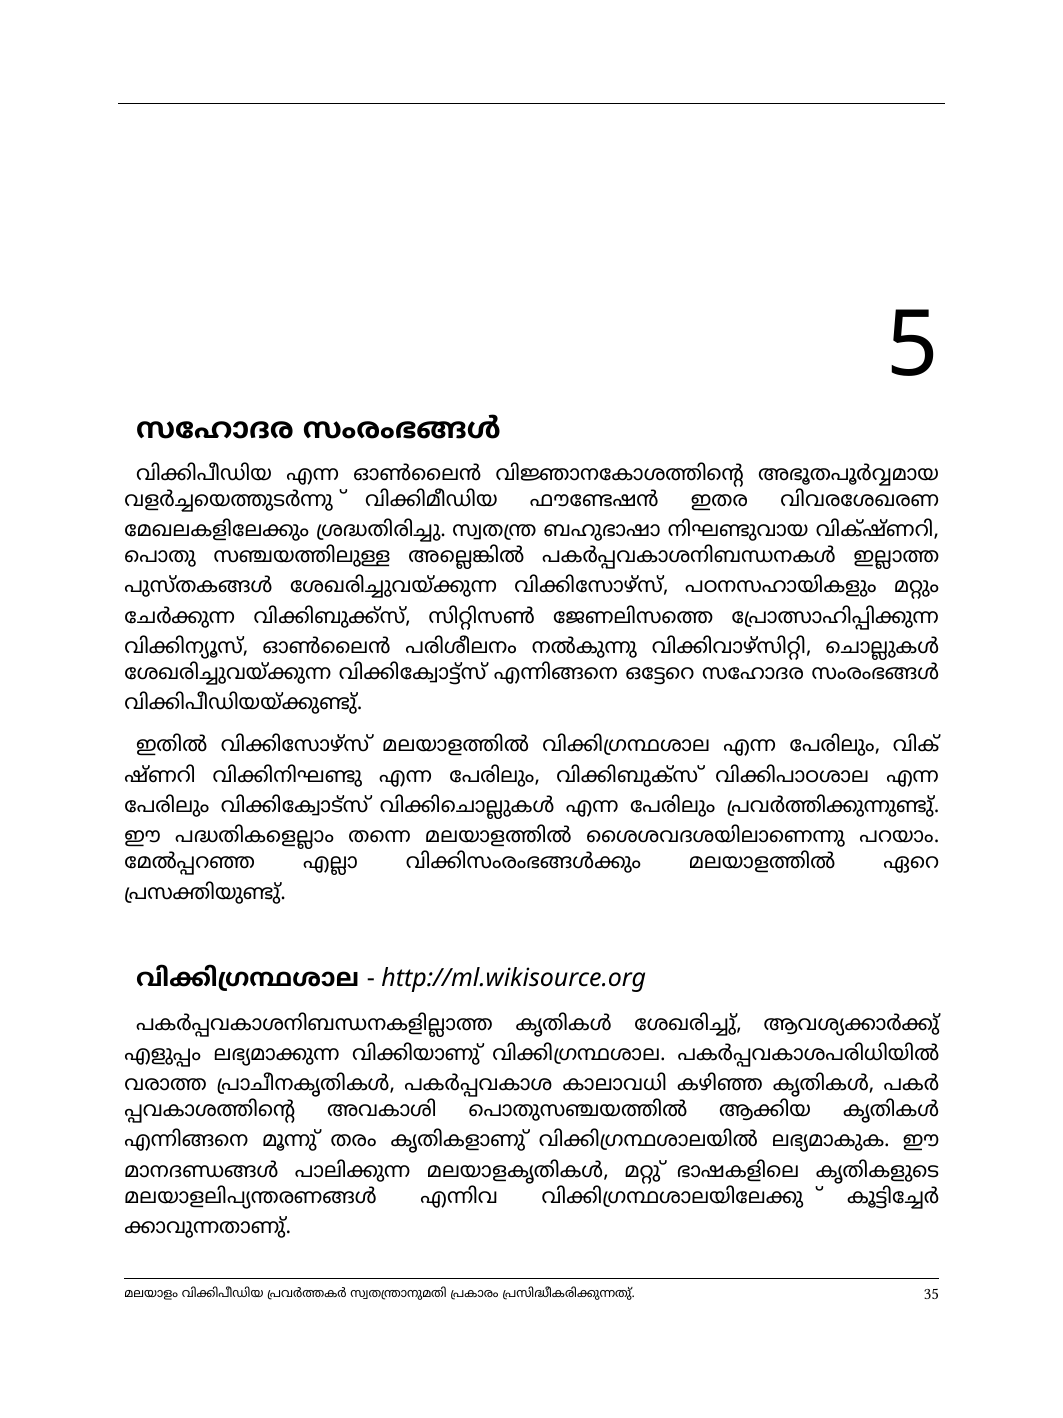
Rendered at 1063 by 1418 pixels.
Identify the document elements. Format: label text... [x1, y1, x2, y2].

text വിക്കിപീഡിയ എന്ന ഓണ്‍ലൈന്‍ വിജ്ഞാനകോശത്തിന്റെ അഭൂതപൂര്‍വ്വമായ വളര്‍ച്ചയെത്തുടര്‍ന്നു് വിക്കിമീഡിയ ഫൗണ്ടേഷന്‍ ഇതര വിവരശേഖരണ മേഖലകളിലേക്കും ശ്രദ്ധതിരിച്ചു. സ്വതന്ത്ര ബഹുഭാഷാ നിഘണ്ടുവായ വിക്‍ഷ്ണറി, പൊതു സഞ്ചയത്തിലുള്ള അല്ലെങ്കില്‍ പകര്‍പ്പവകാശനിബന്ധനകള്‍ ഇല്ലാത്ത പുസ്തകങ്ങള്‍ ശേഖരിച്ചുവയ്ക്കുന്ന വിക്കിസോഴ്സ്, പഠനസഹായികളും മറ്റും ചേര്‍ക്കുന്ന വിക്കിബുക്ക്സ്, സിറ്റിസണ്‍ ജേണലിസത്തെ പ്രോത്സാഹിപ്പിക്കുന്ന വിക്കിന്യൂസ്, ഓണ്‍‌ലൈന്‍ പരിശീലനം നല്‍കുന്നു വിക്കിവാഴ്സിറ്റി, ചൊല്ലുകള്‍ ശേഖരിച്ചുവയ്ക്കുന്ന വിക്കിക്വോട്ട്സ് എന്നിങ്ങനെ ഒട്ടേറെ സഹോദര സംരംഭങ്ങള്‍ വിക്കിപീഡിയയ്ക്കുണ്ടു്. [124, 462, 939, 718]
text 5 [124, 277, 939, 402]
text വിക്കിഗ്രന്ഥശാല - http://ml.wikisource.org [124, 959, 939, 996]
subtitle സഹോദര സംരംഭങ്ങൾ [124, 414, 939, 450]
text പകര്‍പ്പവകാശനിബന്ധനകളില്ലാത്ത കൃതികള്‍ ശേഖരിച്ചു്, ആവശ്യക്കാര്‍ക്കു് എളുപ്പം ലഭ്യമാക്കുന്ന വിക്കിയാണു് വിക്കിഗ്രന്ഥശാല. പകര്‍പ്പവകാശപരിധിയില്‍ വരാത്ത പ്രാചീനകൃതികള്‍, പകര്‍പ്പവകാശ കാലാവധി കഴിഞ്ഞ കൃതികള്‍, പകര്‍പ്പവകാശത്തിന്റെ അവകാശി പൊതുസഞ്ചയത്തില്‍ ആക്കിയ കൃതികള്‍ എന്നിങ്ങനെ മൂന്നു് തരം കൃതികളാണു് വിക്കിഗ്രന്ഥശാലയില്‍ ലഭ്യമാകുക. ഈ മാനദണ്ഡങ്ങള്‍ പാലിക്കുന്ന മലയാളകൃതികള്‍, മറ്റു് ഭാഷകളിലെ കൃതികളുടെ മലയാളലിപ്യന്തരണങ്ങള്‍ എന്നിവ വിക്കിഗ്രന്ഥശാലയിലേക്കു് കൂട്ടിച്ചേര്‍ക്കാവുന്നതാണു്. [124, 1008, 939, 1242]
text ഇതില്‍ വിക്കിസോഴ്സ് മലയാളത്തില്‍ വിക്കിഗ്രന്ഥശാല എന്ന പേരിലും, വിക്‍ഷ്ണറി വിക്കിനിഘണ്ടു എന്ന പേരിലും, വിക്കിബുക്സ് വിക്കിപാഠശാല എന്ന പേരിലും വിക്കിക്വോട്സ് വിക്കിചൊല്ലുകള്‍ എന്ന പേരിലും പ്രവര്‍ത്തിക്കുന്നുണ്ടു്. ഈ പദ്ധതികളെല്ലാം തന്നെ മലയാളത്തില്‍ ശൈശവദശയിലാണെന്നു പറയാം. മേല്‍പ്പറഞ്ഞ എല്ലാ വിക്കിസംരംഭങ്ങള്‍ക്കും മലയാളത്തില്‍ ഏറെ പ്രസക്തിയുണ്ടു്. [124, 729, 939, 907]
